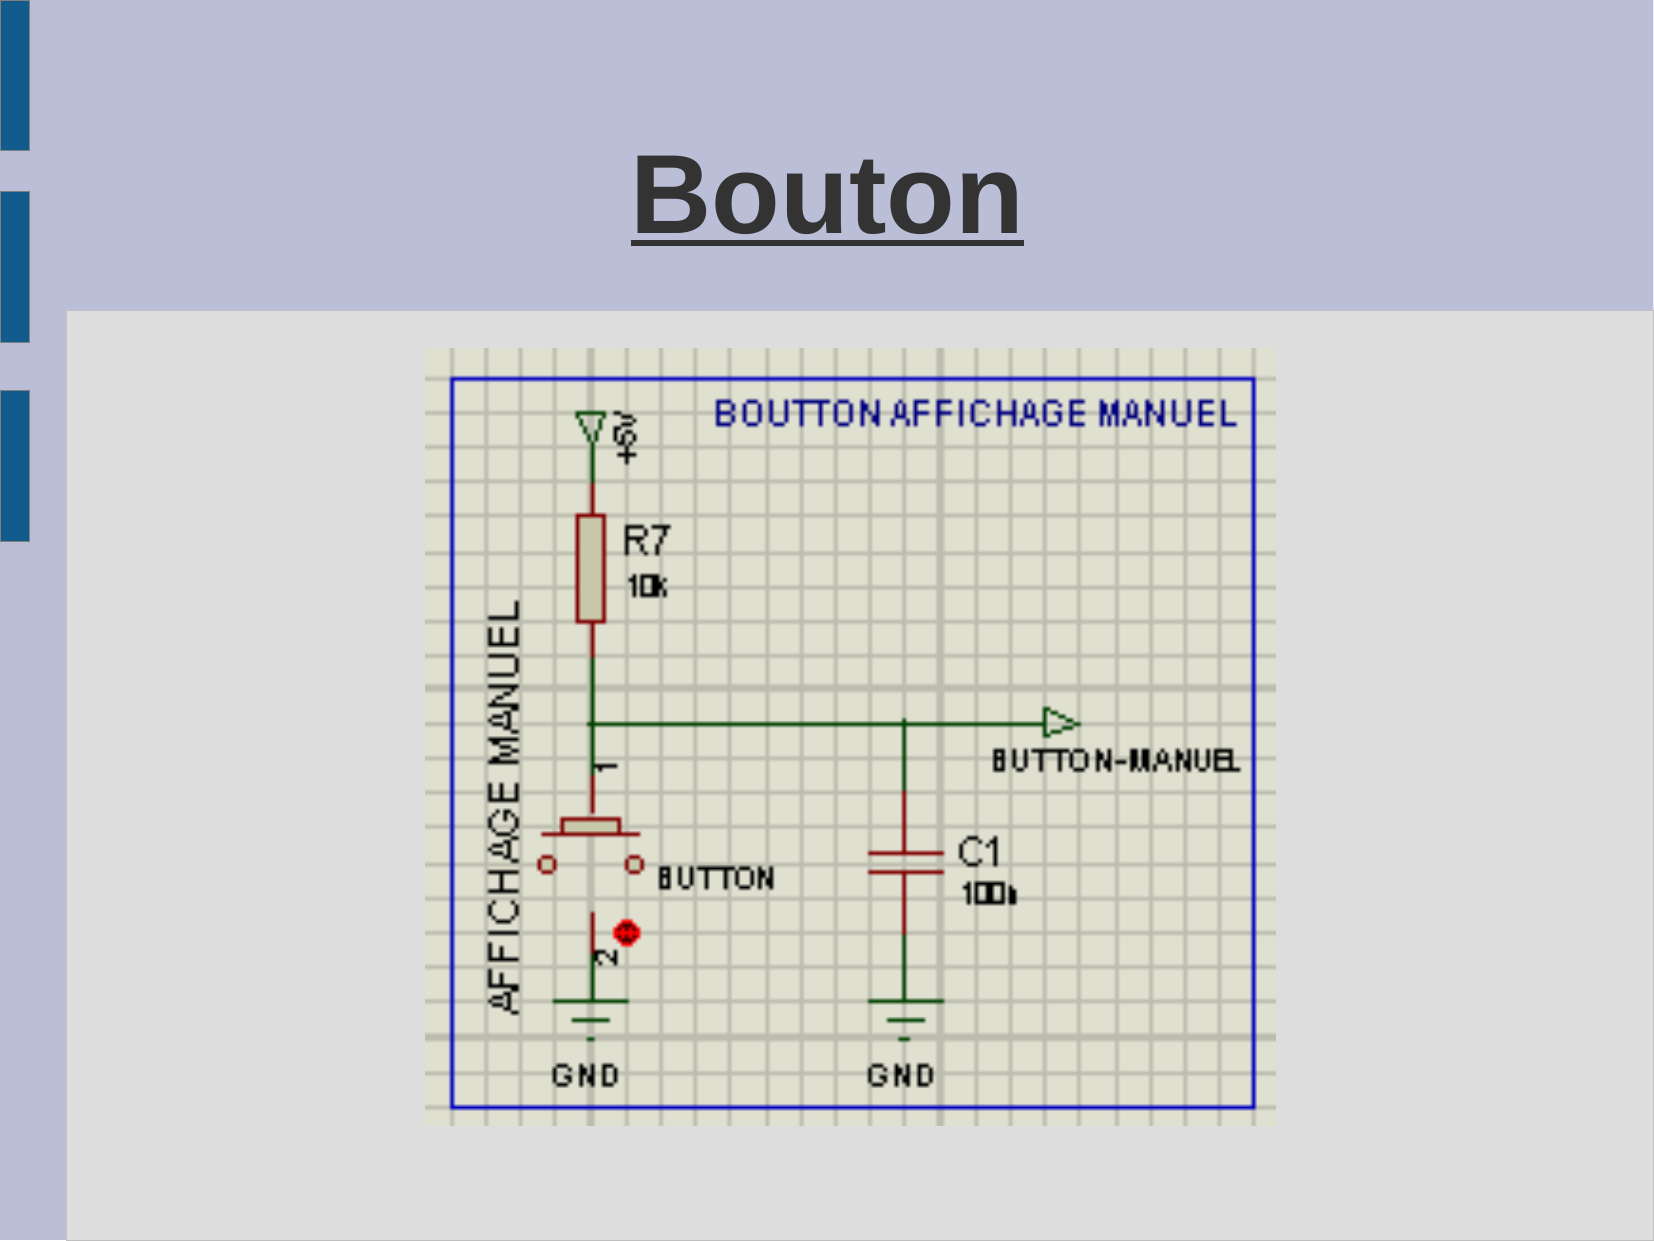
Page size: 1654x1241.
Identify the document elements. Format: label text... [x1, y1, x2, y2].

title Bouton [121, 91, 1534, 299]
picture [425, 348, 1276, 1127]
